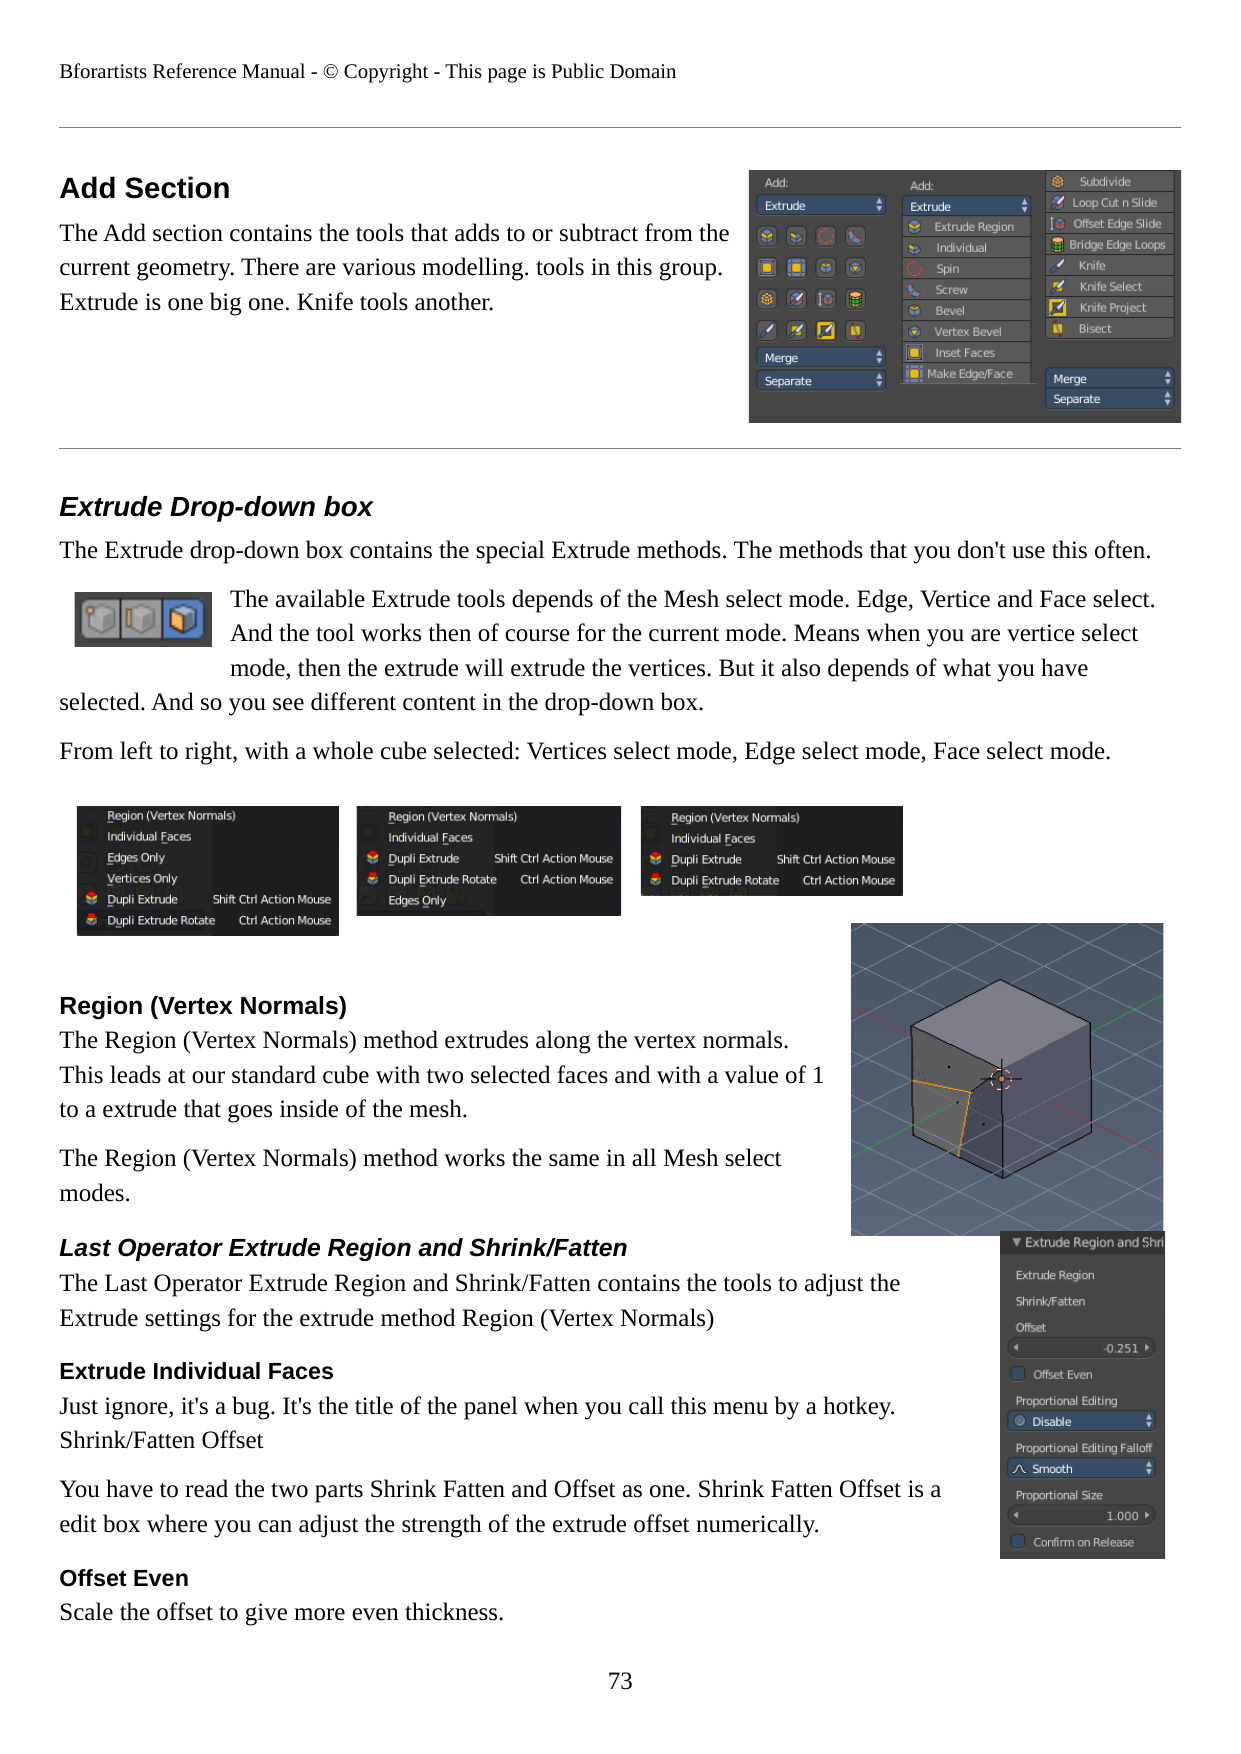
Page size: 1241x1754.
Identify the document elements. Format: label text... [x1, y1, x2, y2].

text You have to read the two parts Shrink Fatten and Offset as one. Shrink Fatten Offset is a edit box where you can adjust the strength of the extrude offset numerically. [59, 1474, 1000, 1538]
text The Last Operator Extrude Region and Shrink/Fatten contains the tools to adjust the Extrude settings for the extrude method Region (Vertex Normals) [59, 1268, 1000, 1331]
subtitle Extrude Individual Faces [59, 1358, 1000, 1385]
text The Add section contains the tools that adds to or subtract from the current geometry. There are various modelling. tools in this group. Extrude is one big one. Knife tools another. [59, 218, 748, 315]
text Just ignore, it's a bug. It's the title of the panel when you call this menu by a hotkey. Shrink/Fatten Offset [59, 1391, 1000, 1454]
picture [748, 170, 1182, 423]
picture [640, 806, 903, 896]
picture [76, 806, 339, 936]
text The Region (Vertex Normals) method extrudes along the vertex normals. This leads at our standard cube with two selected faces and with a value of 1 to a extrude that goes inside of the mesh. [59, 1026, 851, 1123]
picture [74, 592, 212, 647]
subtitle Add Section [59, 171, 748, 205]
text Scale the offset to give more even thickness. [59, 1597, 1181, 1626]
picture [851, 923, 1166, 1559]
text The Region (Vertex Normals) method works the same in all Mesh select modes. [59, 1143, 851, 1207]
subtitle Offset Even [59, 1564, 1181, 1591]
subtitle Extrude Drop-down box [59, 490, 1181, 522]
picture [356, 806, 622, 916]
text From left to right, with a whole cube selected: Vertices select mode, Edge select mode, Face select mode. [59, 736, 1181, 765]
subtitle [1164, 991, 1181, 1019]
text The Extrude drop-down box contains the special Extrude methods. The methods that you don't use this often. [59, 535, 1181, 563]
text The available Extrude tools depends of the Mesh select mode. Edge, Vertice and Face select. And the tool works then of course for the current mode. Means when you are vertice select mode, then the extrude will extrude the vertices. But it also depends of what you have selected. And so you see different content in the drop-down box. [59, 584, 1181, 716]
subtitle Last Operator Extrude Region and Shrink/Fatten [59, 1233, 1000, 1262]
subtitle Region (Vertex Normals) [59, 991, 851, 1019]
